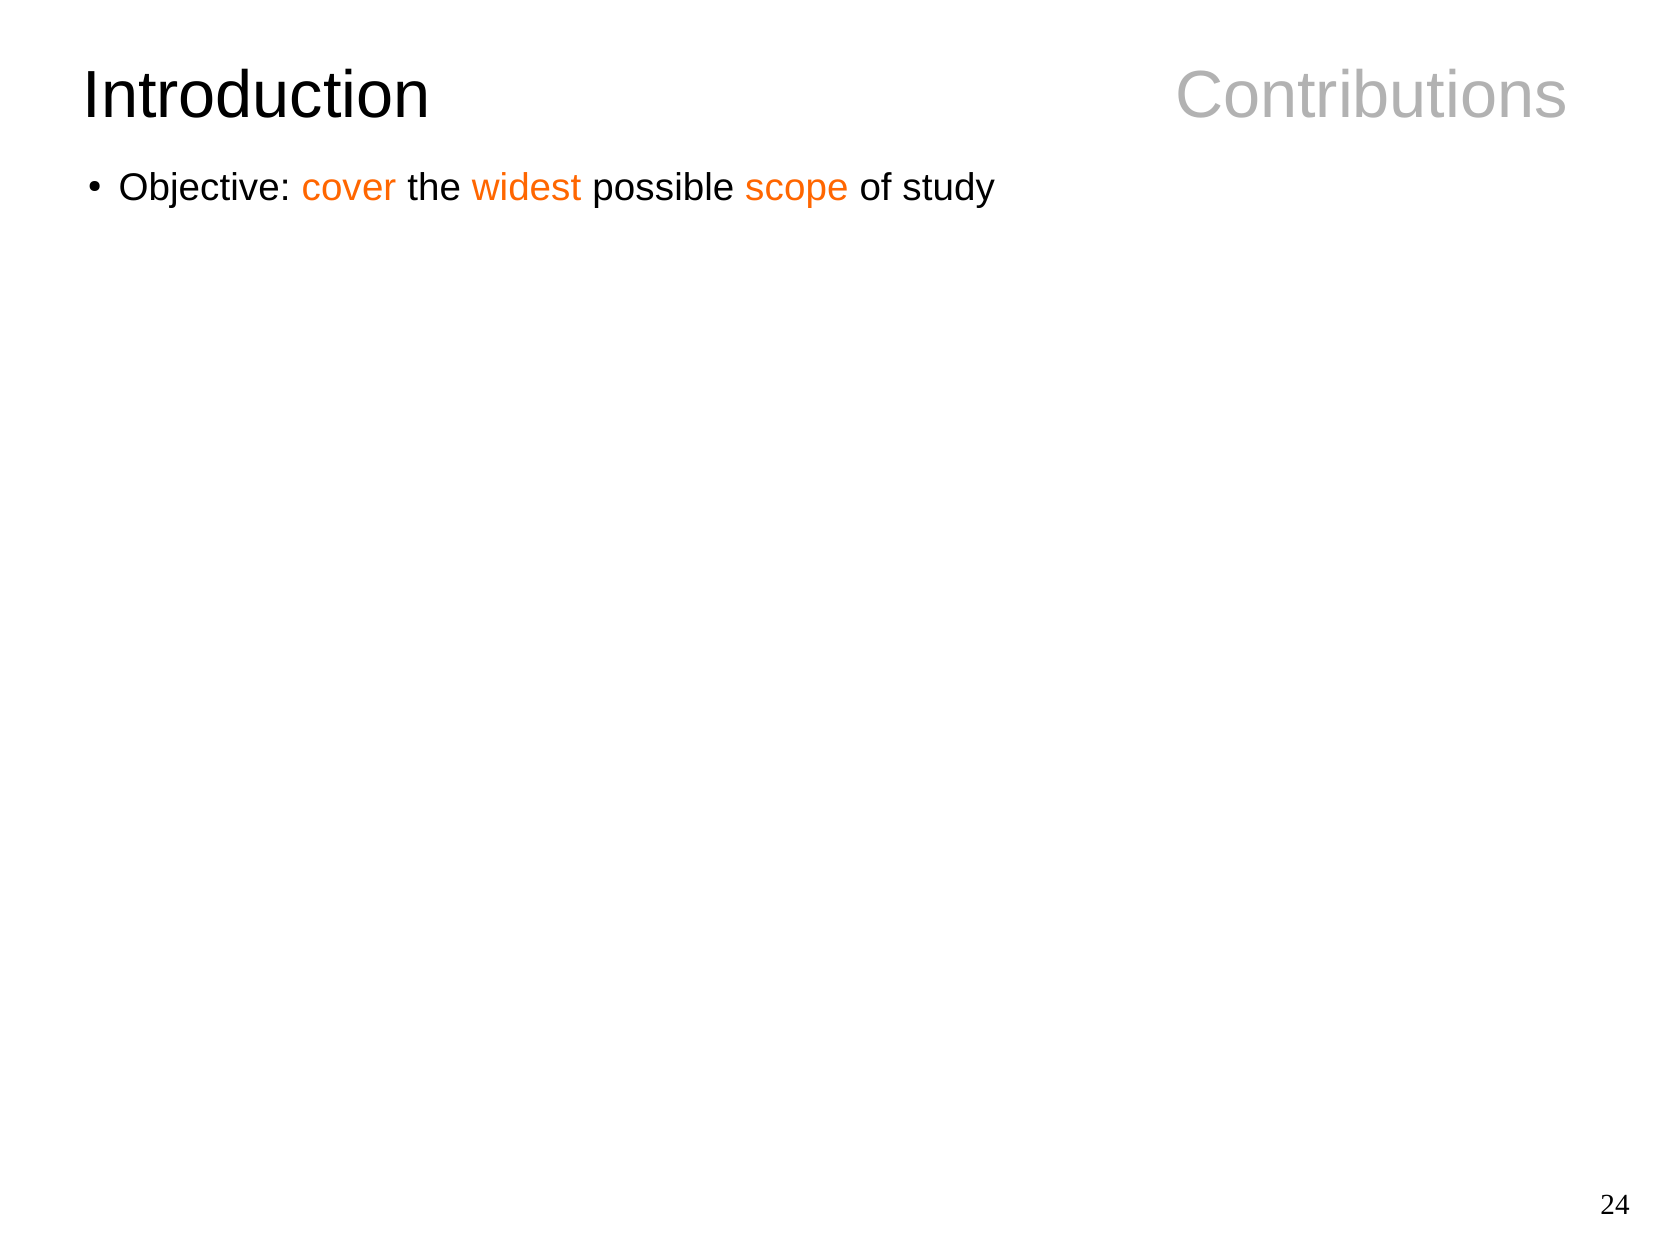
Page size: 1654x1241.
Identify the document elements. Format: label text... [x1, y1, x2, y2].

title Introduction [82, 49, 1571, 139]
list Objective: cover the widest possible scope of study [77, 165, 1524, 331]
